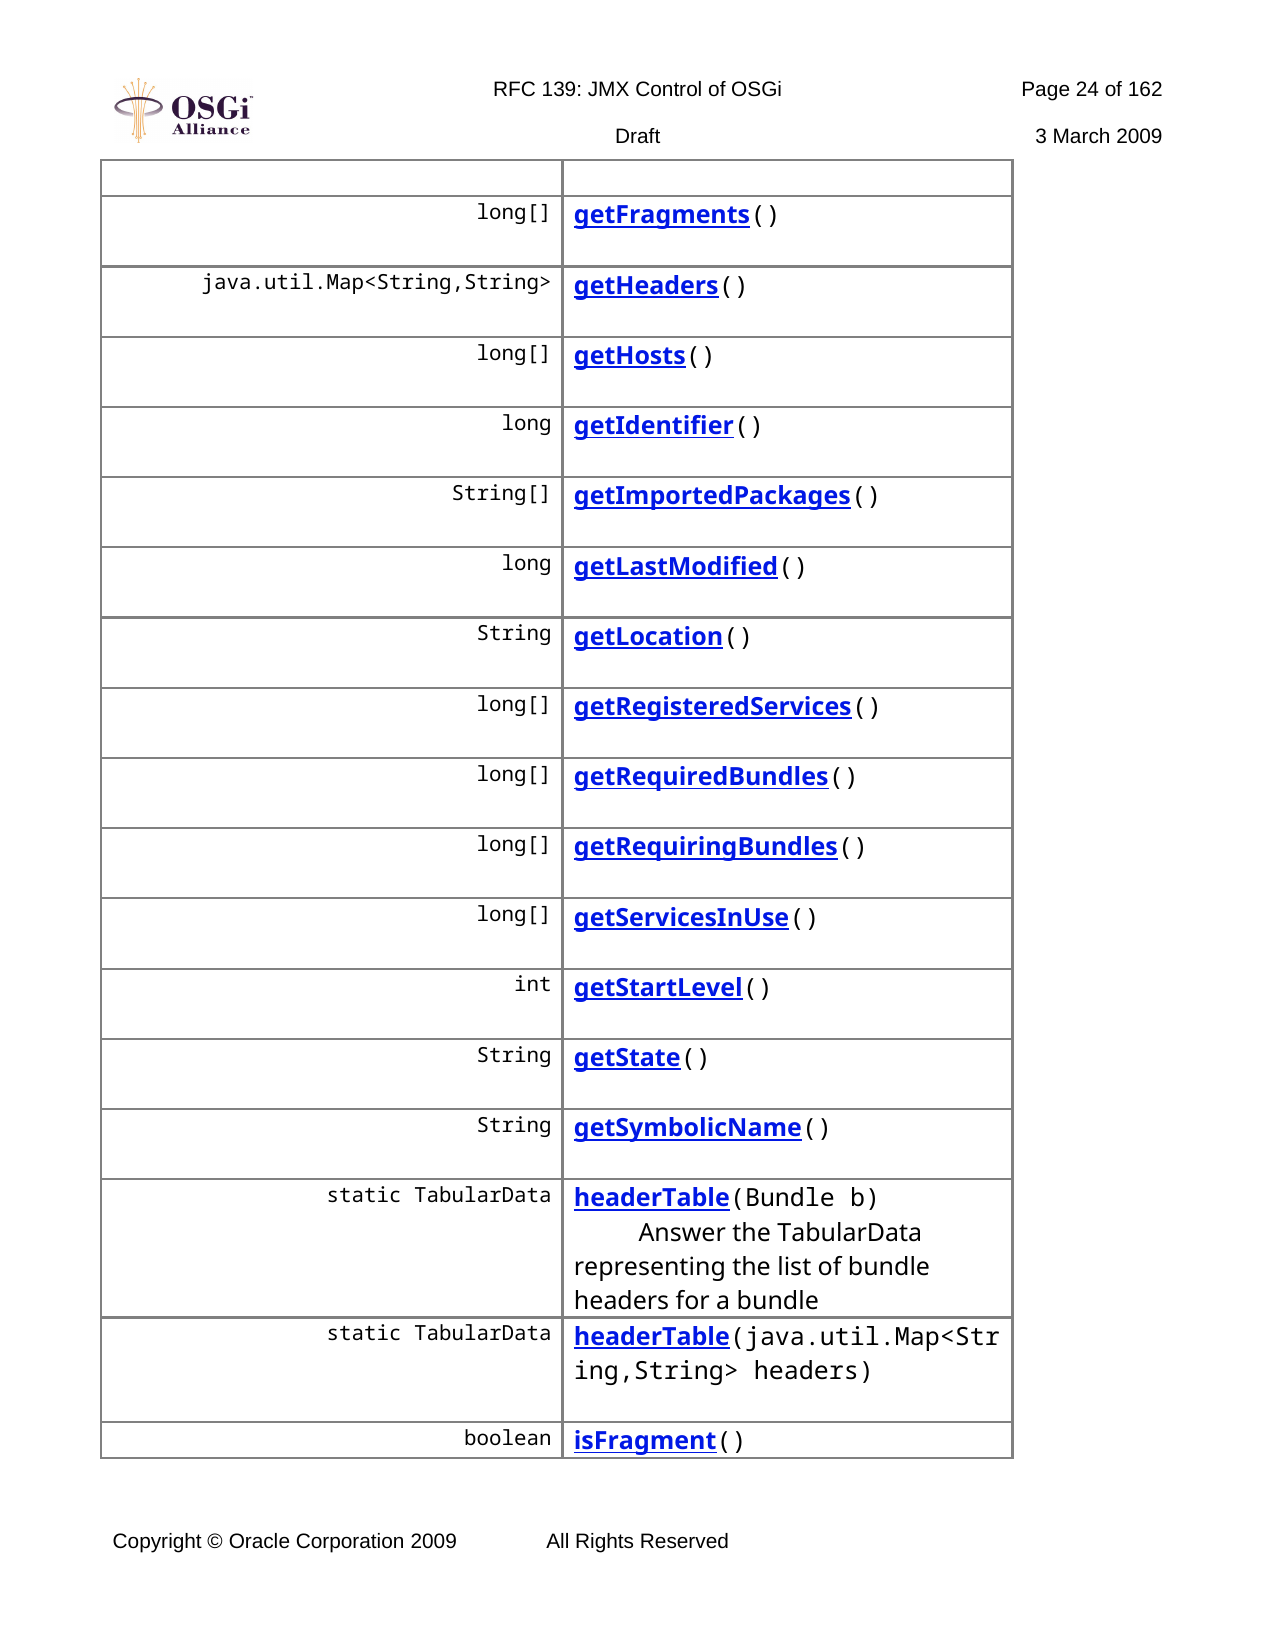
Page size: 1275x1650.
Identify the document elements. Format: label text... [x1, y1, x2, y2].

table_cell getLocation() [564, 619, 1011, 687]
table_cell [102, 161, 561, 195]
table_cell long[] [102, 197, 561, 265]
table_cell getRegisteredServices() [564, 689, 1011, 757]
table_cell getRequiredBundles() [564, 759, 1011, 827]
table_cell long[] [102, 759, 561, 827]
table_cell long[] [102, 899, 561, 967]
table_cell getFragments() [564, 197, 1011, 265]
table_cell getHeaders() [564, 268, 1011, 336]
table_cell getStartLevel() [564, 970, 1011, 1038]
table_cell String[] [102, 478, 561, 546]
table_cell static TabularData [102, 1180, 561, 1316]
table_cell String [102, 1040, 561, 1108]
table_cell long [102, 548, 561, 616]
table_cell getLastModified() [564, 548, 1011, 616]
picture [114, 78, 254, 143]
table_cell java.util.Map<String,String> [102, 268, 561, 336]
table_cell isFragment() [564, 1423, 1011, 1457]
table_cell getHosts() [564, 338, 1011, 406]
table_cell static TabularData [102, 1319, 561, 1421]
table_cell boolean [102, 1423, 561, 1457]
table_cell int [102, 970, 561, 1038]
table_cell getRequiringBundles() [564, 829, 1011, 897]
table_cell getIdentifier() [564, 408, 1011, 476]
table_cell long[] [102, 338, 561, 406]
table_cell String [102, 1110, 561, 1178]
table_cell headerTable(Bundle b) Answer the TabularData representing the list of bundle headers for a bundle [564, 1180, 1011, 1316]
table_cell getSymbolicName() [564, 1110, 1011, 1178]
table_cell String [102, 619, 561, 687]
table_cell long[] [102, 689, 561, 757]
table_cell getState() [564, 1040, 1011, 1108]
table_cell long [102, 408, 561, 476]
table_cell getServicesInUse() [564, 899, 1011, 967]
table_cell headerTable(java.util.Map<String,String> headers) [564, 1319, 1011, 1421]
table_cell long[] [102, 829, 561, 897]
table_cell [564, 161, 1011, 195]
table_cell getImportedPackages() [564, 478, 1011, 546]
